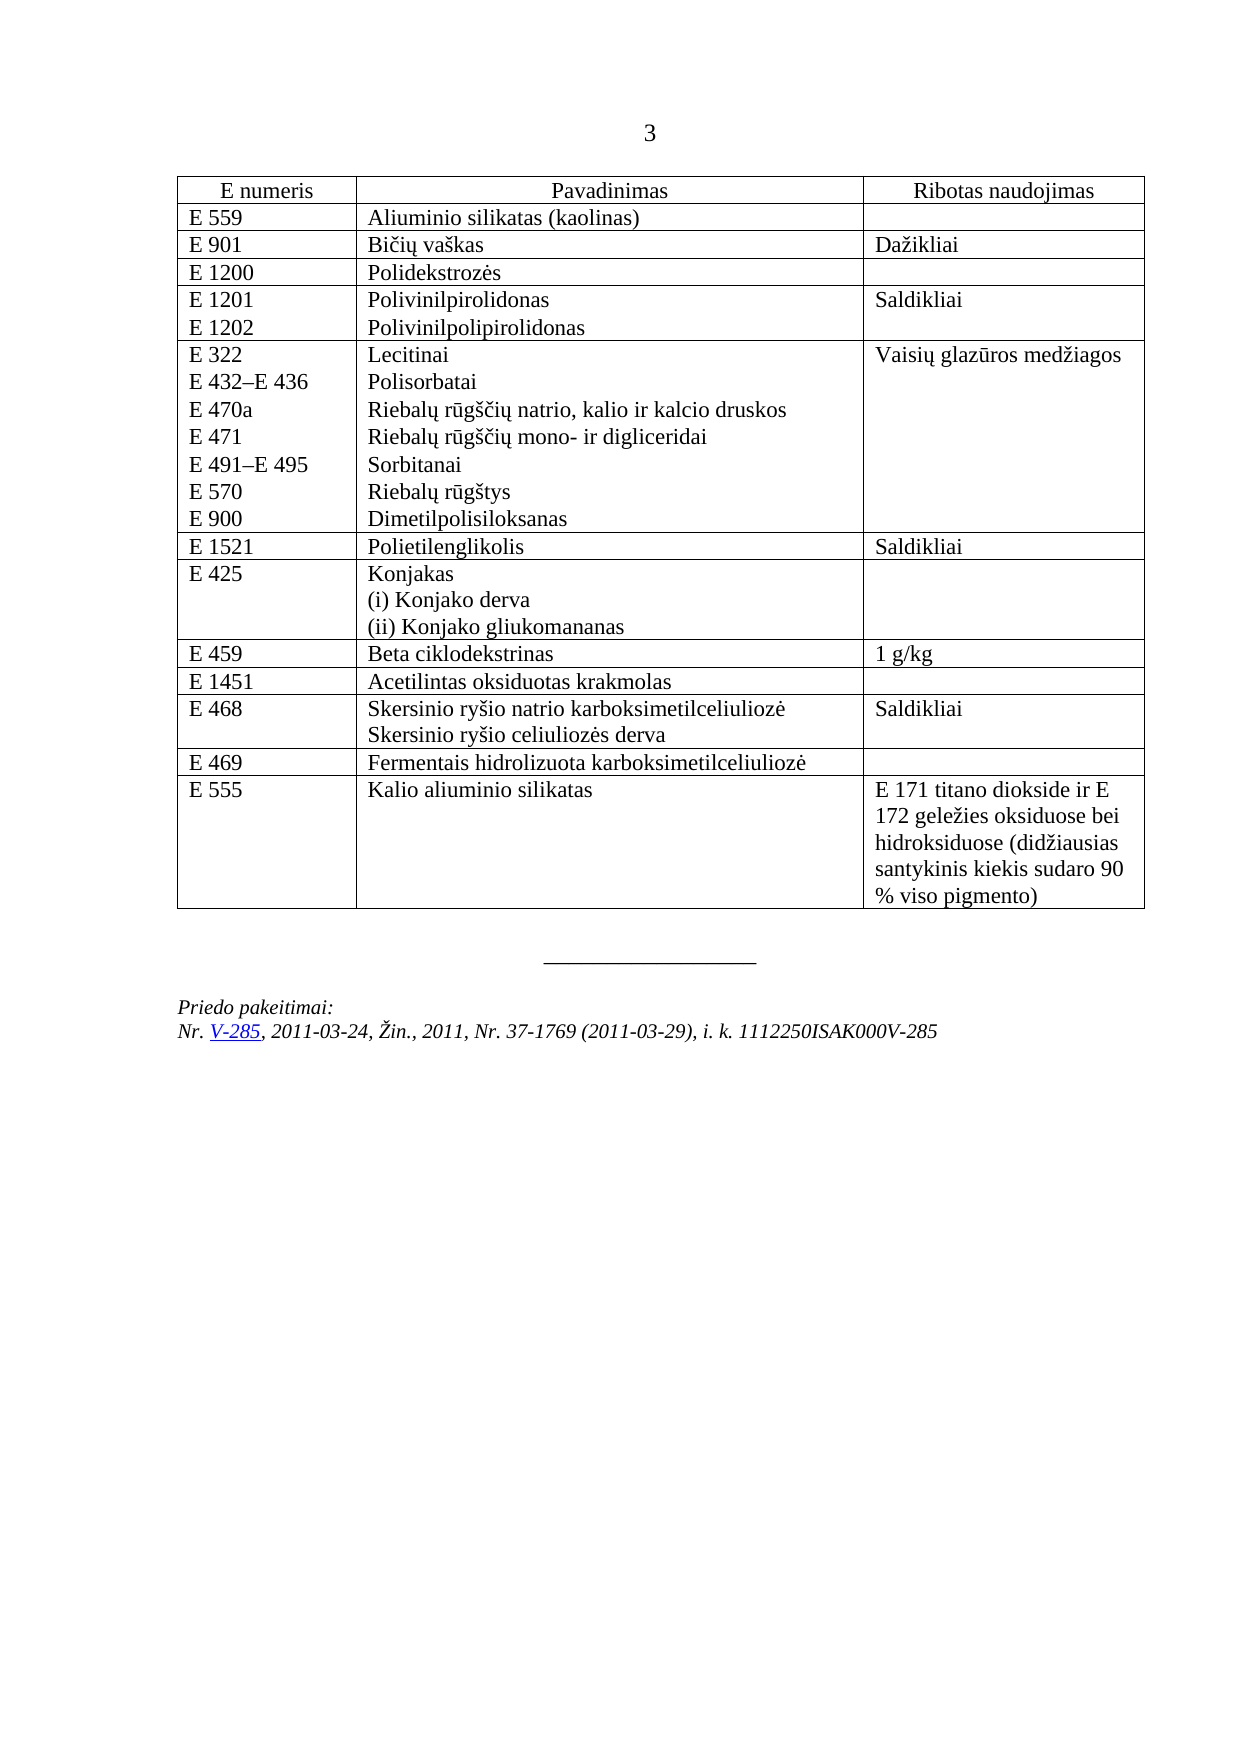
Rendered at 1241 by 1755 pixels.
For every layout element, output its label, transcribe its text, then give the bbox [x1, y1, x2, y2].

table_cell E 1201 [178, 286, 356, 313]
table_cell [864, 560, 1144, 639]
table_header Pavadinimas [357, 177, 863, 203]
table_cell Kalio aliuminio silikatas [357, 776, 863, 908]
table_header Ribotas naudojimas [864, 177, 1144, 203]
table_cell Saldikliai [864, 695, 1144, 748]
table_cell E 570 [178, 477, 356, 504]
table_cell E 432–E 436 [178, 368, 356, 395]
table_cell E 1202 [178, 313, 356, 340]
table_cell Riebalų rūgščių mono- ir digliceridai [357, 422, 863, 449]
table_cell Vaisių glazūros medžiagos [864, 341, 1144, 532]
table_cell Polisorbatai [357, 368, 863, 395]
table_cell Polietilenglikolis [357, 533, 863, 559]
table_cell E 900 [178, 504, 356, 532]
table_cell Riebalų rūgščių natrio, kalio ir kalcio druskos [357, 395, 863, 422]
table_cell E 559 [178, 204, 356, 230]
table_cell E 1200 [178, 259, 356, 285]
table_cell E 469 [178, 749, 356, 775]
table_cell E 171 titano diokside ir E 172 geležies oksiduose bei hidroksiduose (didžiausias santykinis kiekis sudaro 90 % viso pigmento) [864, 776, 1144, 908]
table_cell Sorbitanai [357, 450, 863, 477]
table_cell Polivinilpirolidonas [357, 286, 863, 313]
table_cell E 459 [178, 640, 356, 667]
table_cell E 468 [178, 695, 356, 748]
table_cell Riebalų rūgštys [357, 477, 863, 504]
table_cell E 425 [178, 560, 356, 639]
table_cell Aliuminio silikatas (kaolinas) [357, 204, 863, 230]
table_cell E 1451 [178, 668, 356, 694]
table_cell E 1521 [178, 533, 356, 559]
table_cell [864, 668, 1144, 694]
table_cell Konjakas (i) Konjako derva (ii) Konjako gliukomananas [357, 560, 863, 639]
table_header E numeris [178, 177, 356, 203]
table_cell E 470a [178, 395, 356, 422]
table_cell E 555 [178, 776, 356, 908]
table_cell E 322 [178, 341, 356, 367]
table_cell Polivinilpolipirolidonas [357, 313, 863, 340]
table_cell Skersinio ryšio natrio karboksimetilceliuliozė Skersinio ryšio celiuliozės derva [357, 695, 863, 748]
table_cell Saldikliai [864, 286, 1144, 340]
table_cell Saldikliai [864, 533, 1144, 559]
table_cell E 491–E 495 [178, 450, 356, 477]
table_cell Dažikliai [864, 231, 1144, 258]
text Priedo pakeitimai: [177, 995, 1122, 1019]
table_cell Fermentais hidrolizuota karboksimetilceliuliozė [357, 749, 863, 775]
table_cell [864, 204, 1144, 230]
table_cell [864, 259, 1144, 285]
table_cell Bičių vaškas [357, 231, 863, 258]
table_cell Acetilintas oksiduotas krakmolas [357, 668, 863, 694]
text Nr. V-285, 2011-03-24, Žin., 2011, Nr. 37-1769 (2011-03-29), i. k. 1112250ISAK000V-285 [177, 1019, 1122, 1043]
table_cell Polidekstrozės [357, 259, 863, 285]
table_cell 1 g/kg [864, 640, 1144, 667]
table_cell E 901 [178, 231, 356, 258]
table_cell [864, 749, 1144, 775]
table_cell E 471 [178, 422, 356, 449]
text _________________ [177, 938, 1122, 967]
table_cell Lecitinai [357, 341, 863, 367]
table_cell Dimetilpolisiloksanas [357, 504, 863, 532]
table_cell Beta ciklodekstrinas [357, 640, 863, 667]
